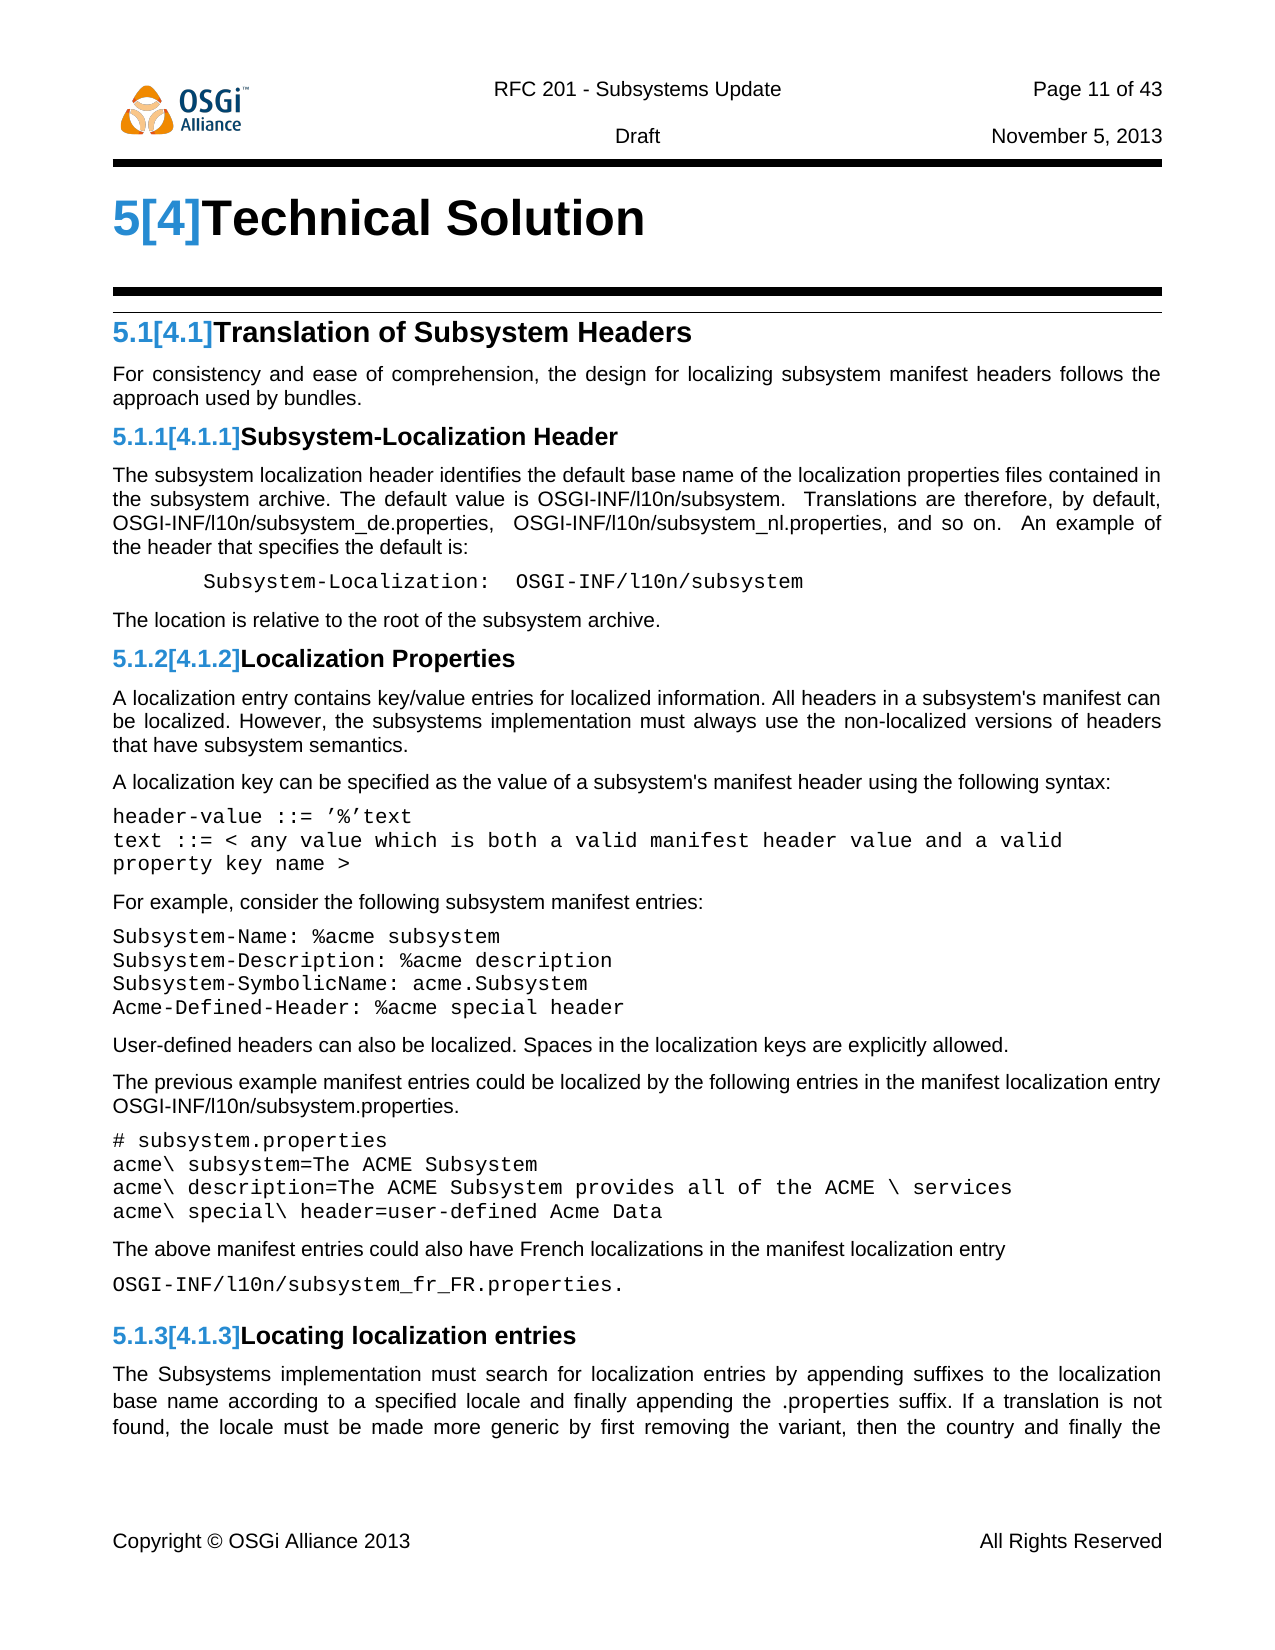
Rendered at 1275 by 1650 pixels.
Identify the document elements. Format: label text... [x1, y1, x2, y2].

text The previous example manifest entries could be localized by the following entries in the manifest localization entry OSGI-INF/l10n/subsystem.properties. [112, 1069, 1162, 1117]
text header-value ::= ’%’text [112, 806, 1162, 830]
subtitle Subsystem-Localization Header [112, 422, 1162, 451]
text Subsystem-Localization: OSGI-INF/l10n/subsystem [203, 571, 1162, 595]
subtitle Translation of Subsystem Headers [112, 313, 1162, 349]
text For consistency and ease of comprehension, the design for localizing subsystem manifest headers follows the approach used by bundles. [112, 361, 1162, 409]
subtitle Locating localization entries [112, 1321, 1162, 1349]
text A localization entry contains key/value entries for localized information. All headers in a subsystem's manifest can be localized. However, the subsystems implementation must always use the non-localized versions of headers that have subsystem semantics. [112, 685, 1162, 757]
text acme\ subsystem=The ACME Subsystem [112, 1154, 1162, 1177]
text OSGI-INF/l10n/subsystem_fr_FR.properties. [112, 1273, 1162, 1297]
subtitle Localization Properties [112, 644, 1162, 673]
text Subsystem-Description: %acme description [112, 950, 1162, 973]
text For example, consider the following subsystem manifest entries: [112, 889, 1162, 913]
text text ::= < any value which is both a valid manifest header value and a valid property key name > [112, 830, 1162, 877]
text acme\ description=The ACME Subsystem provides all of the ACME \ services [112, 1177, 1162, 1201]
text Subsystem-SymbolicName: acme.Subsystem [112, 973, 1162, 997]
text The above manifest entries could also have French localizations in the manifest localization entry [112, 1237, 1162, 1261]
text # subsystem.properties [112, 1130, 1162, 1154]
text A localization key can be specified as the value of a subsystem's manifest header using the following syntax: [112, 770, 1162, 794]
text The subsystem localization header identifies the default base name of the localization properties files contained in the subsystem archive. The default value is OSGI-INF/l10n/subsystem. Translations are therefore, by default, OSGI-INF/l10n/subsystem_de.properties, OSGI-INF/l10n/subsystem_nl.properties, and so on. An example of the header that specifies the default is: [112, 463, 1162, 559]
text Subsystem-Name: %acme subsystem [112, 926, 1162, 950]
text Acme-Defined-Header: %acme special header [112, 997, 1162, 1021]
text User-defined headers can also be localized. Spaces in the localization keys are explicitly allowed. [112, 1033, 1162, 1057]
text The location is relative to the root of the subsystem archive. [112, 608, 1162, 632]
picture [113, 78, 257, 142]
subtitle Technical Solution [112, 160, 1162, 296]
text The Subsystems implementation must search for localization entries by appending suffixes to the localization base name according to a specified locale and finally appending the .properties suffix. If a translation is not found, the locale must be made more generic by first removing the variant, then the country and finally the [112, 1362, 1162, 1438]
text acme\ special\ header=user-defined Acme Data [112, 1201, 1162, 1224]
